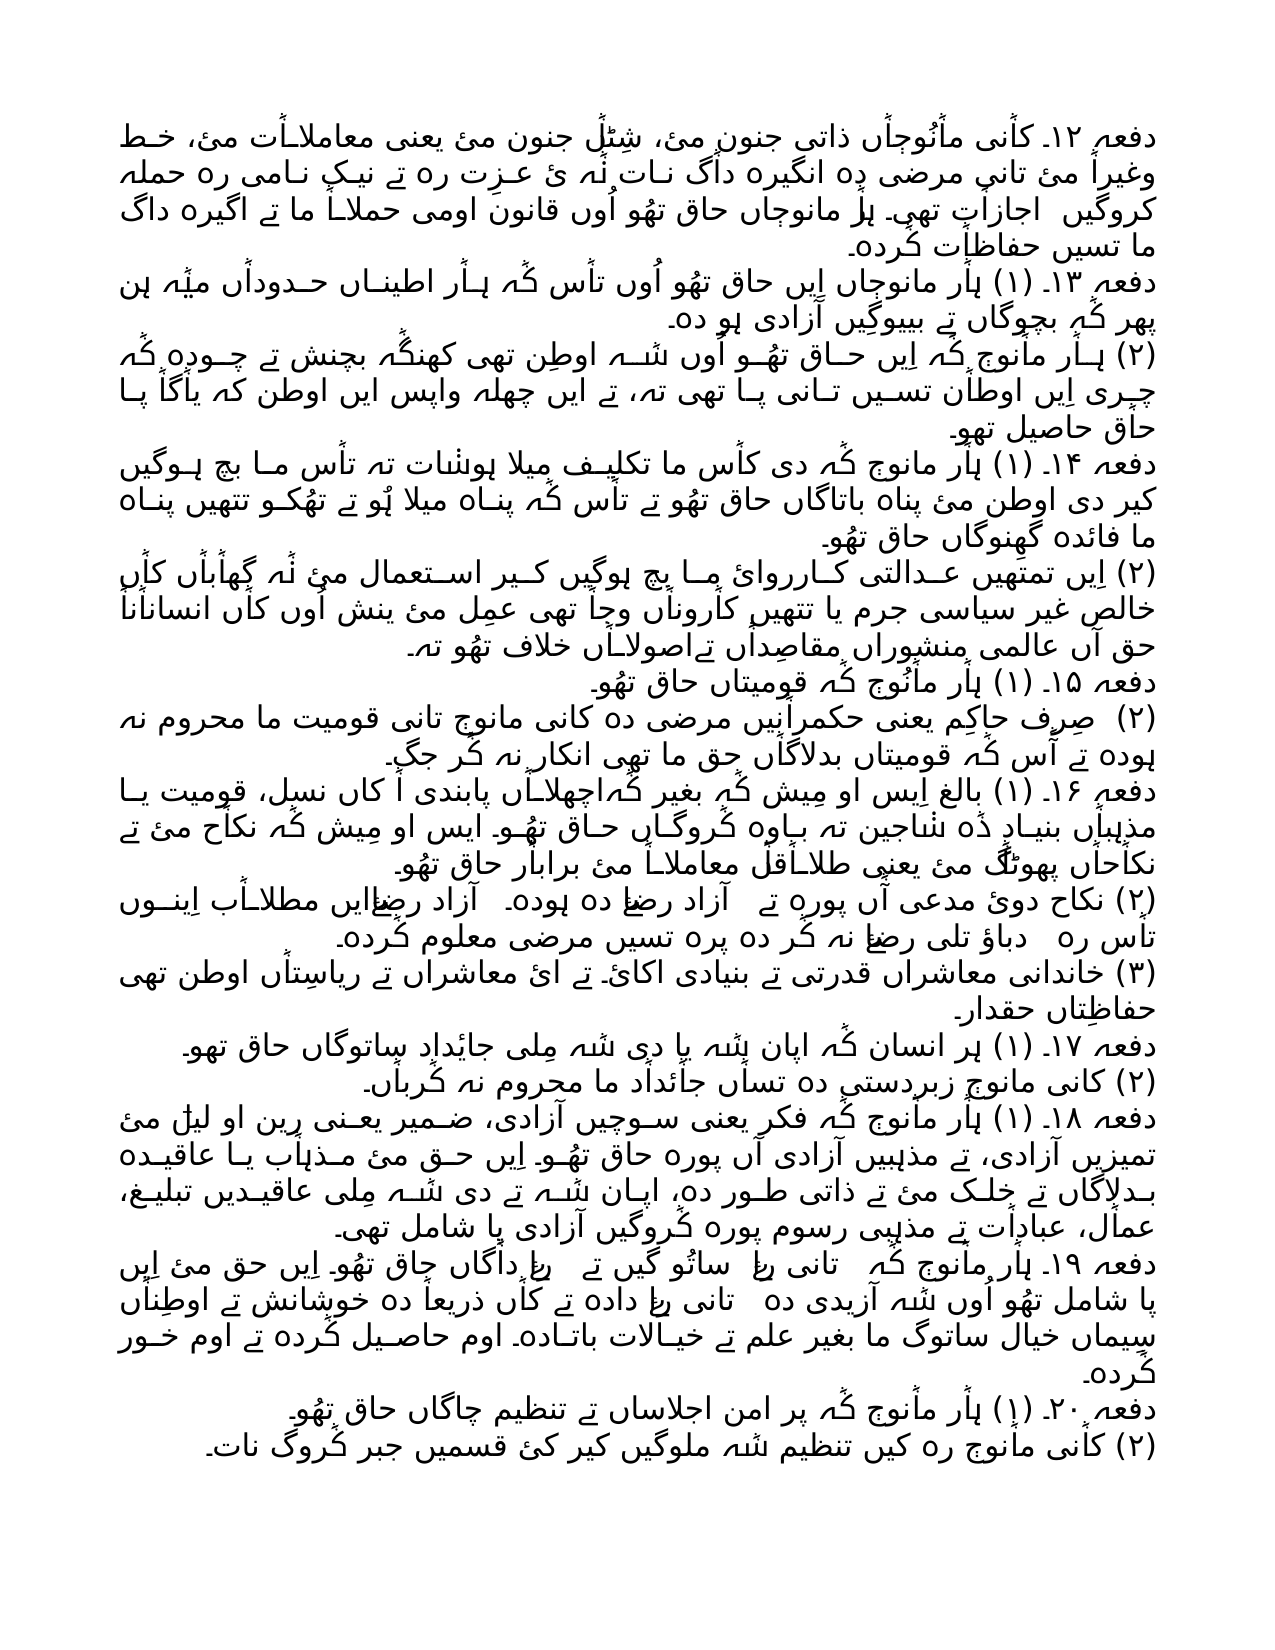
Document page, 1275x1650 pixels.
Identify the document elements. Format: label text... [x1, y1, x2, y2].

text (۲) نکاح دوئ مدعی آٞں پورہ تے آزاد رضاۓ دہ ہودہ۔ آزاد رضاۓ ایں مطلاٞب اِینوں تاٞس رہ دباؤ تلی رضاۓ نہ کٞر دہ پرہ تسیں مرضی معلوم کٞردہ۔ [118, 882, 1157, 954]
text دفعہ ۱۸۔ (۱) ہاٞر ماٞنوڄ کٞہ فکر یعنی سوچیں آزادی، ضمیر یعنی رین او لیݪ مئ تمیزیں آزادی، تے مذہبیں آزادی آں پورہ حاق تھُو۔ اِیں حق مئ مذہاٞب یا عاقیدہ بدلاگاں تے خلک مئ تے ذاتی طور دہ، اپان سٞہ تے دی سٞہ مِلی عاقیدیں تبلیغ، عماٞل، عباداٞت تے مذہبی رسوم پورہ کٞروگیں آزادی پا شامل تھی۔ [118, 1100, 1157, 1245]
text دفعہ ۱۷۔ (۱) ہر انسان کٞہ اپان سٞہ یا دی سٞہ مِلی جایٔداد ساتوگاں حاق تھو۔ [118, 1027, 1157, 1063]
text (۲) ہاٞر ماٞنوڄ کٞہ اِیں حاق تھُو اُوں سٞہ اوطِن تھی کھنگٞہ بچنش تے چودہ کٞہ چری اِیں اوطاٞن تسیں تانی پا تھی تہ، تے ایں چھلہ واپس ایں اوطن کہ یاٞگاٞ پا حاٞق حاصیل تھو۔ [118, 336, 1157, 445]
text دفعہ ۱۶۔ (۱) بالغ اِیس او مِیش کٞہ بغیر کٞہ اچھلاٞں پابندی اٞ کاں نسل، قومیت یا مذہباٞں بنیاد دٞہ ݭاجین تہ باوہ کٞروگاں حاق تھُو۔ ایس او مِیش کٞہ نکاٞح مئ تے نکاٞحاٞں پھوٹاٞگ مئ یعنی طلاٞقاٞں معاملاٞ مئ براباٞر حاق تھُو۔ [118, 772, 1157, 882]
text دفعہ ۱۲۔ کاٞنی ماٞنُوڄاٞں ذاتی جنون مئ، شِٹاٞں جنون مئ یعنی معاملاٞت مئ، خط وغیراٞ مئ تانی مرضی دہ انگیرہ داٞگ نات نٞہ ئ عزِت رہ تے نیک نامی رہ حملہ کروگیں اجازاٞت تھی۔ ہاٞر مانوڄاں حاق تھُو اُوں قانون اومی حملاٞ ما تے اگیرہ داگ ما تسیں حفاظاٞت کٞردہ۔ [118, 118, 1157, 263]
text (۲) اِیں تمتھیں عدالتی کارروائ ما بچ ہوگیں کیر استعمال مئ نٞہ گھاٞباٞں کاٞں خالص غیر سیاسی جرم یا تتھیں کاٞروناٞں وجاٞ تھی عمِل مئ ینش اُوں کاٞں انساناٞناٞ حق آں عالمی منشوراں مقاصِداٞں تے اصولاٞں خلاف تھُو تہ۔ [118, 554, 1157, 663]
text (۳) خاندانی معاشراں قدرتی تے بنیادی اکائ۔ تے ائ معاشراں تے ریاسِتاٞں اوطن تھی حفاظِتاں حقدار۔ [118, 954, 1157, 1027]
text دفعہ ۱۳۔ (۱) ہاٞر مانوڄاں اِیں حاق تھُو اُوں تاٞس کٞہ ہاٞر اطیناں حدوداٞں میٞہ ہن پھر کٞہ بچوگاں تے بییوگِیں آزادی ہو دہ۔ [118, 263, 1157, 336]
text دفعہ ۱۵۔ (۱) ہاٞر ماٞنُوڄ کٞہ قومیتاں حاق تھُو۔ [118, 663, 1157, 700]
text (۲) کاٞنی ماٞنوڄ رہ کیں تنظیم سٞہ ملوگیں کیر کئ قسمیں جبر کٞروگ نات۔ [118, 1427, 1157, 1463]
text دفعہ ۱۴۔ (۱) ہاٞر مانوڄ کٞہ دی کاٞس ما تکلیف میلا ہوݭات تہ تاٞس ما بچ ہوگیں کیر دی اوطن مئ پناہ باتاگاں حاق تھُو تے تاٞس کٞہ پناہ میلا ہُو تے تھُکو تتھیں پناہ ما فائدہ گھِنوگاں حاق تھُو۔ [118, 445, 1157, 554]
text (۲) صِرف حاکِم یعنی حکمراٞنیں مرضی دہ کانی مانوڄ تانی قومیت ما محروم نہ ہودہ تے آٞس کٞہ قومیتاں بدلاگاٞں حق ما تھی انکار نہ کٞر جگ۔ [118, 700, 1157, 772]
text (۲) کانی مانوڄ زبردستی دہ تساٞں جاٞئداٞد ما محروم نہ کٞرباٞں۔ [118, 1063, 1157, 1100]
text دفعہ ۲۰۔ (۱) ہاٞر ماٞنوڄ کٞہ پر امن اجلاساں تے تنظیم چاگاں حاق تھُو۔ [118, 1391, 1157, 1427]
text دفعہ ۱۹۔ ہاٞر ماٞنوڄ کٞہ تانی راۓ ساتُو گیں تے راۓ داٞگاں حاق تھُو۔ اِیں حق مئ اِیں پا شامل تھُو اُوں سٞہ آزیدی دہ تانی راۓ دادہ تے کاٞں ذریعاٞ دہ خوشانش تے اوطِناٞں سِیماں خیال ساتوگ ما بغیر علم تے خیالات باتادہ۔ اوم حاصیل کٞردہ تے اوم خور کٞردہ۔ [118, 1245, 1157, 1391]
